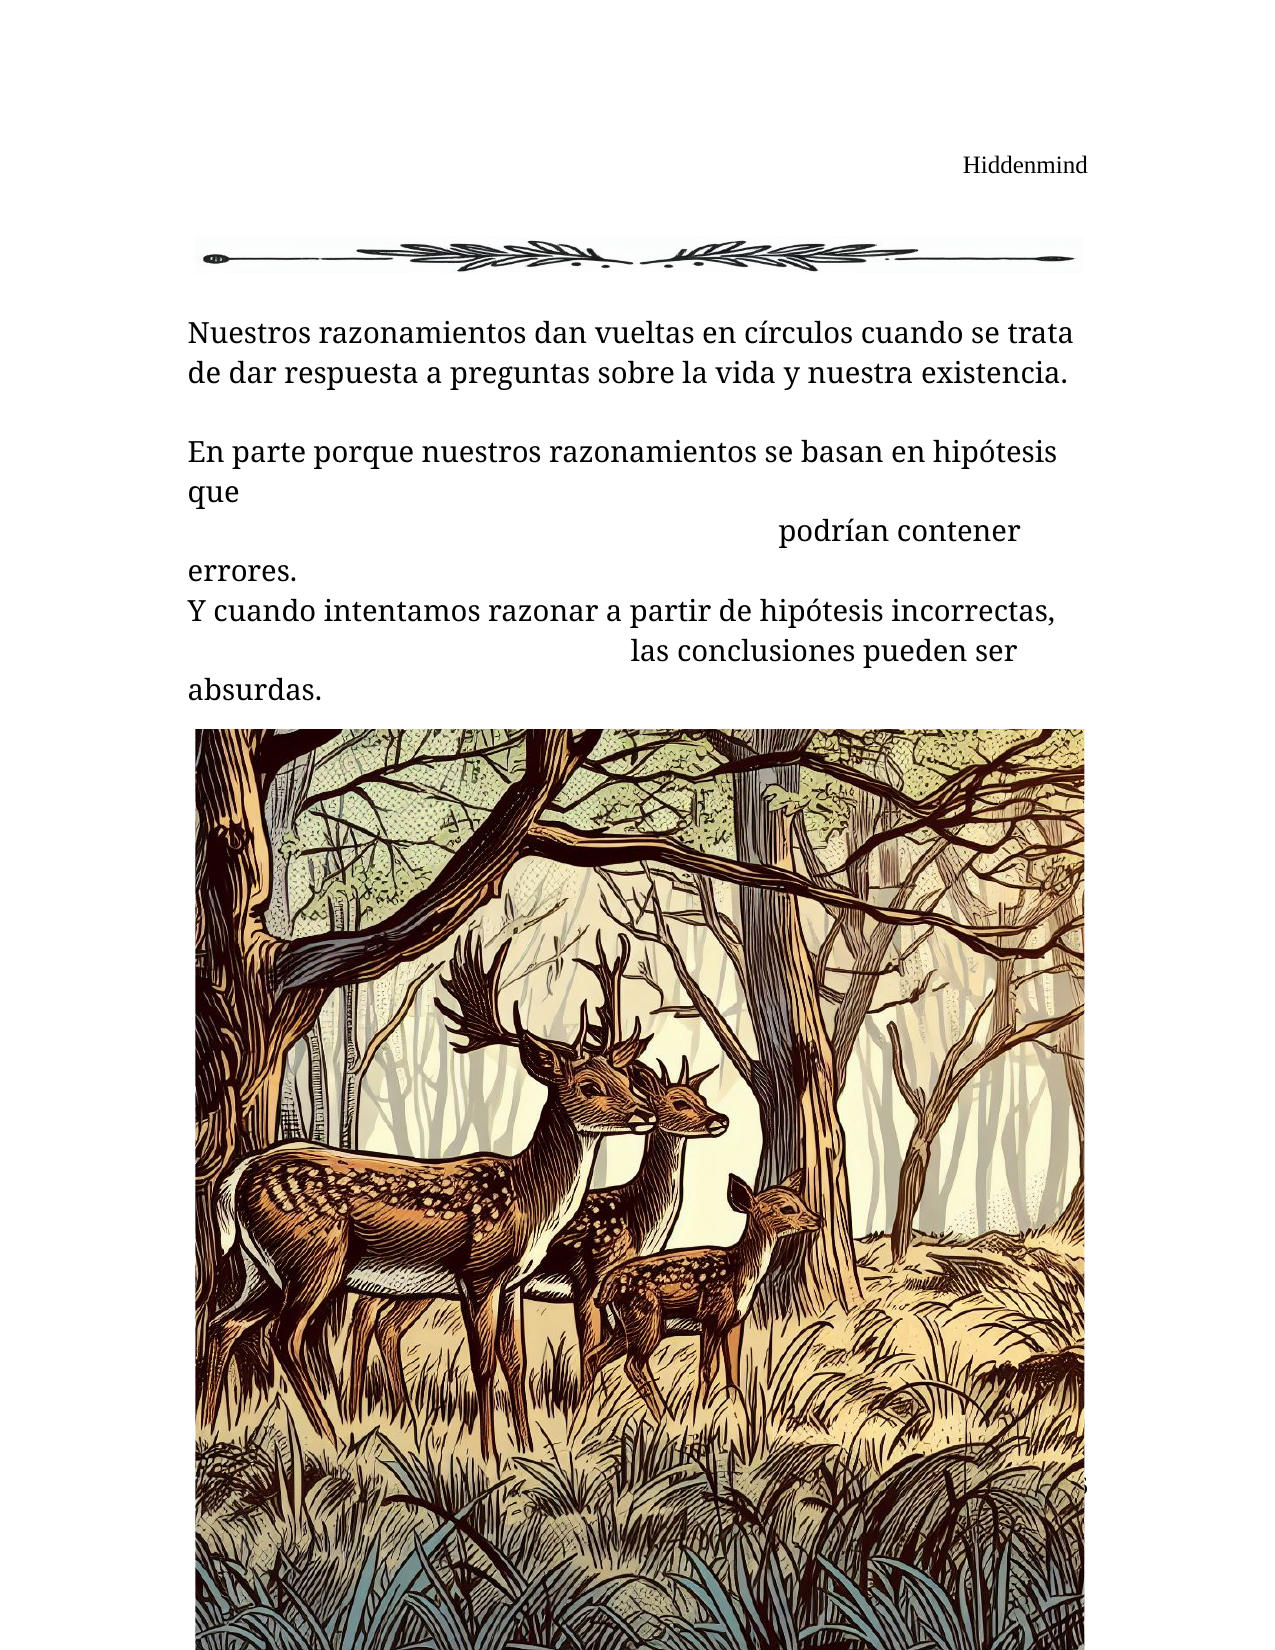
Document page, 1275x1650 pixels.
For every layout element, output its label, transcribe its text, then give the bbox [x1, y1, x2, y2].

text las conclusiones pueden ser absurdas. [187, 630, 1087, 709]
picture [193, 236, 1083, 273]
text Y cuando intentamos razonar a partir de hipótesis incorrectas, [187, 590, 1087, 630]
picture [195, 729, 1085, 1650]
text podrían contener errores. [187, 511, 1087, 590]
text Nuestros razonamientos dan vueltas en círculos cuando se trata de dar respuesta a preguntas sobre la vida y nuestra existencia. [187, 312, 1087, 392]
text En parte porque nuestros razonamientos se basan en hipótesis que [187, 431, 1087, 511]
